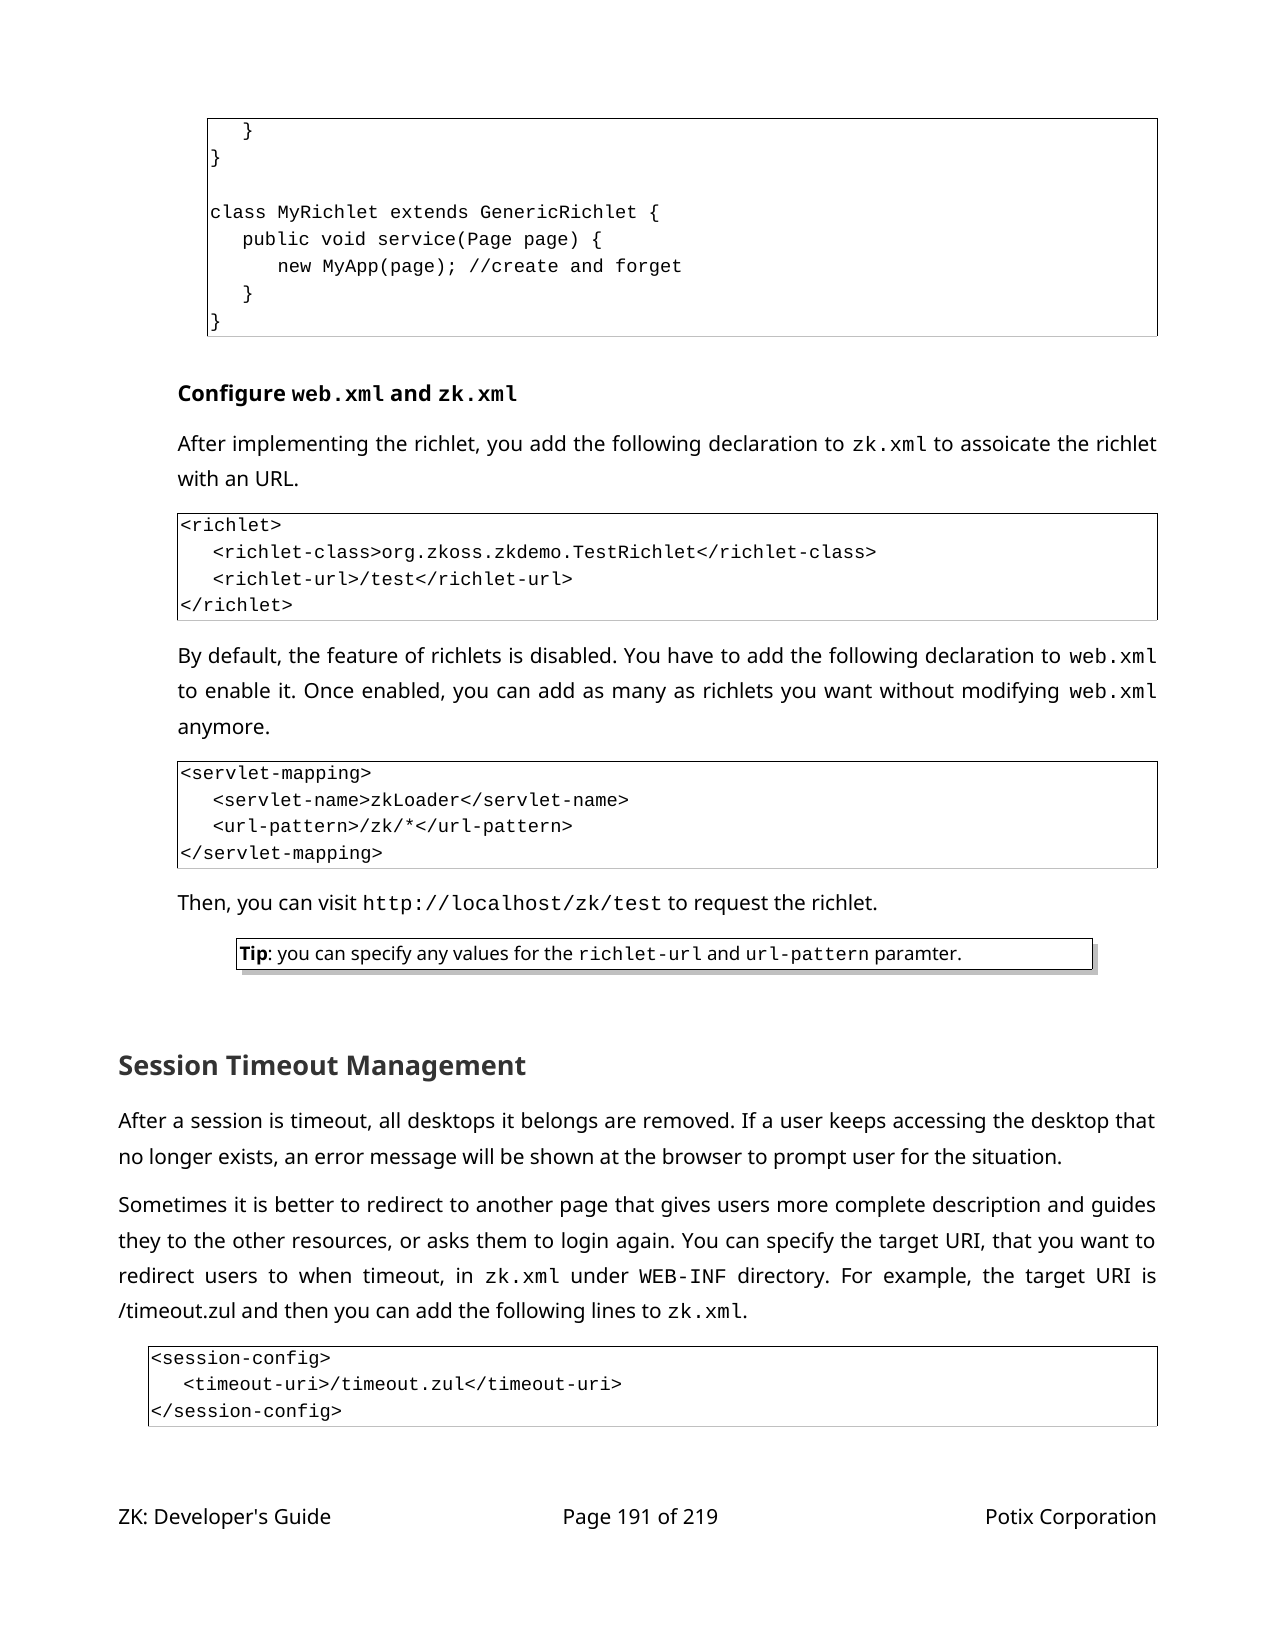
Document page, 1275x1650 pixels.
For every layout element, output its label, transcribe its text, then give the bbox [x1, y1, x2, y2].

text } [208, 145, 1157, 169]
text public void service(Page page) { [208, 227, 1157, 251]
text class MyRichlet extends GenericRichlet { [208, 200, 1157, 224]
text Sometimes it is better to redirect to another page that gives users more complete description and guides they to the other resources, or asks them to login again. You can specify the target URI, that you want to redirect users to when timeout, in zk.xml under WEB-INF directory. For example, the target URI is /timeout.zul and then you can add the following lines to zk.xml. [118, 1191, 1157, 1325]
text Then, you can visit http://localhost/zk/test to request the richlet. [177, 888, 1157, 917]
text After a session is timeout, all desktops it belongs are removed. If a user keeps accessing the desktop that no longer exists, an error message will be shown at the browser to prompt user for the situation. [118, 1107, 1157, 1170]
text After implementing the richlet, you add the following declaration to zk.xml to assoicate the richlet with an URL. [177, 429, 1157, 493]
text } [208, 281, 1157, 306]
text <session-config> <timeout-uri>/timeout.zul</timeout-uri> </session-config> [149, 1347, 1157, 1426]
text } [208, 308, 1157, 336]
text new MyApp(page); //create and forget [208, 254, 1157, 278]
subtitle Session Timeout Management [118, 1046, 1157, 1083]
text <servlet-mapping> <servlet-name>zkLoader</servlet-name> <url-pattern>/zk/*</url-pattern> </servlet-mapping> [178, 762, 1157, 868]
text By default, the feature of richlets is disabled. You have to add the following declaration to web.xml to enable it. Once enabled, you can add as many as richlets you want without modifying web.xml anymore. [177, 641, 1157, 740]
subtitle Configure web.xml and zk.xml [177, 378, 1157, 408]
text } [208, 119, 1157, 142]
text Tip: you can specify any values for the richlet-url and url-pattern paramter. [237, 939, 1092, 969]
text <richlet> <richlet-class>org.zkoss.zkdemo.TestRichlet</richlet-class> <richlet-url>/test</richlet-url> </richlet> [178, 514, 1157, 620]
